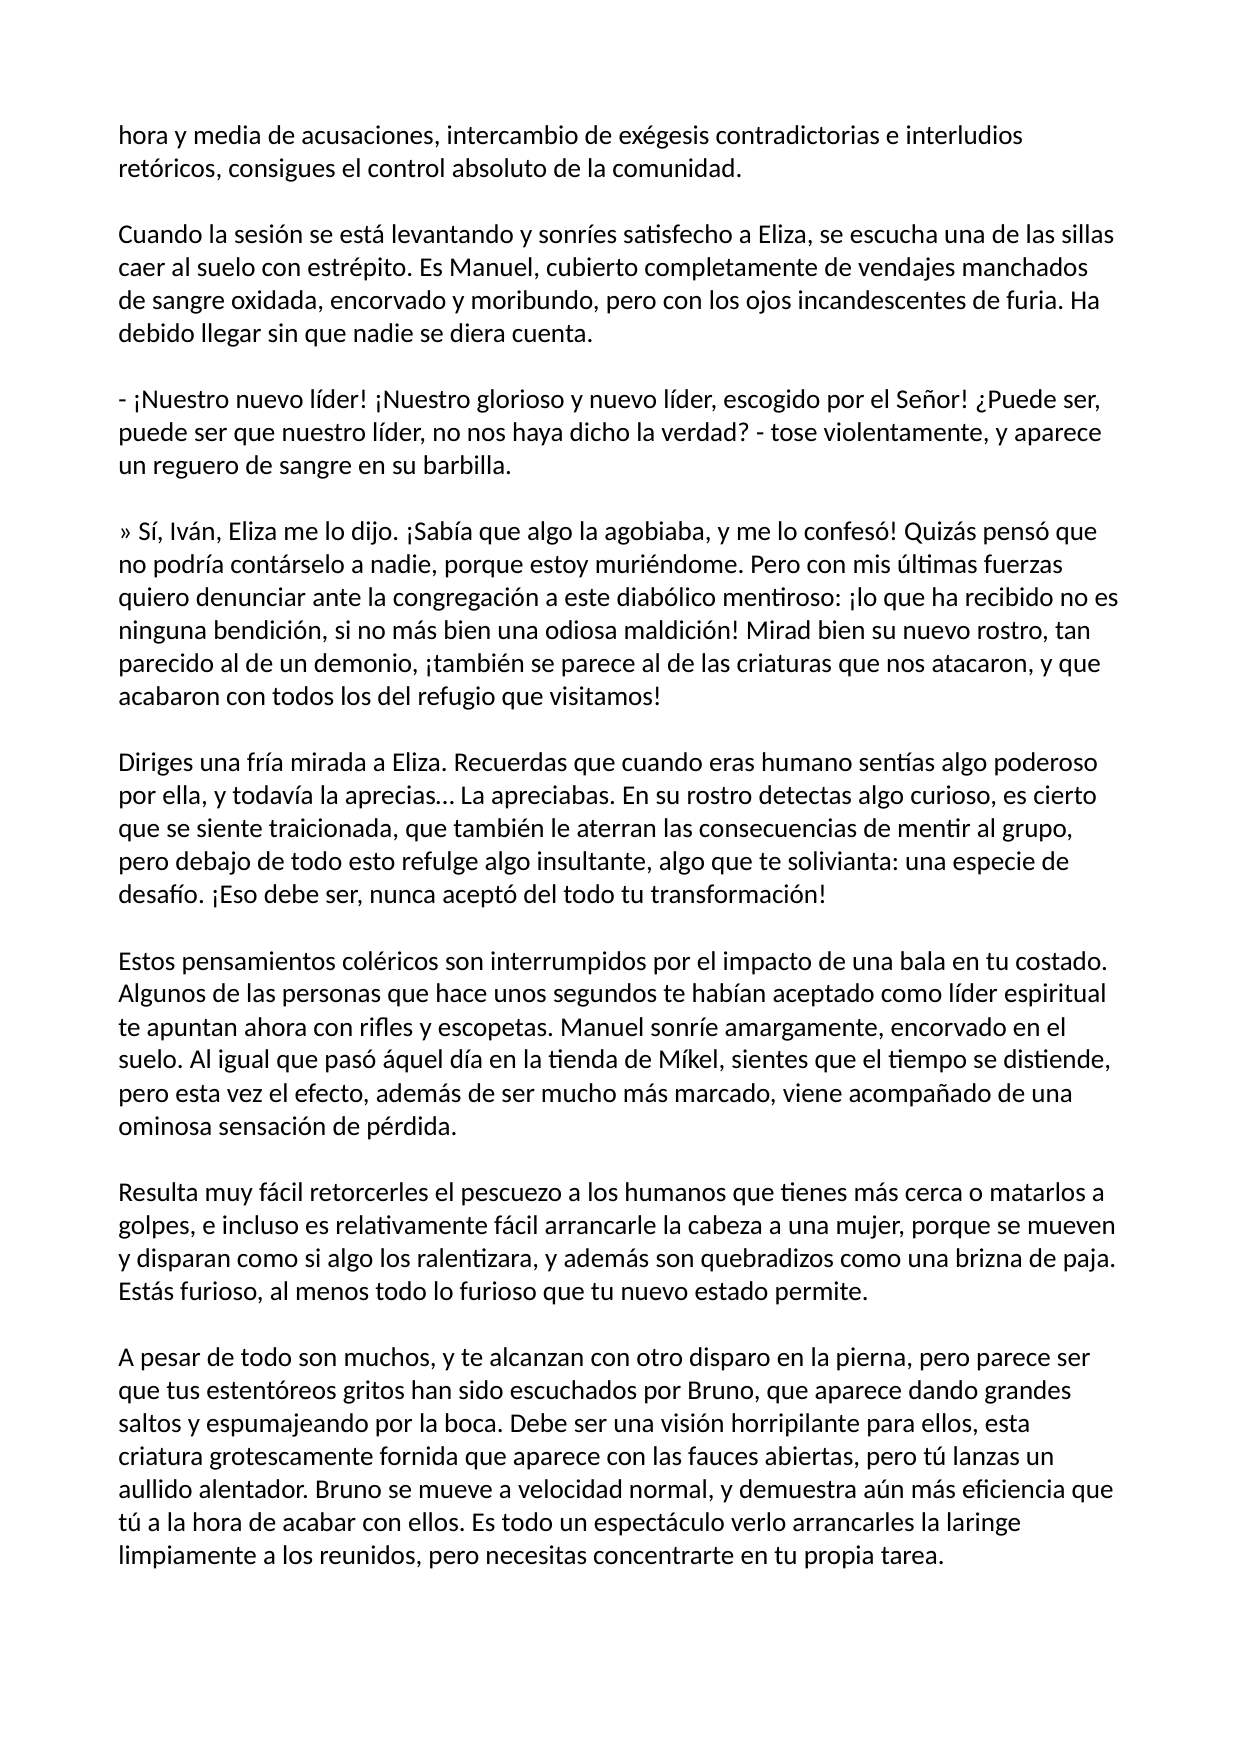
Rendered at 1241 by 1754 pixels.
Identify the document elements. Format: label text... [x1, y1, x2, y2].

text Diriges una fría mirada a Eliza. Recuerdas que cuando eras humano sentías algo poderoso por ella, y todavía la aprecias… La apreciabas. En su rostro detectas algo curioso, es cierto que se siente traicionada, que también le aterran las consecuencias de mentir al grupo, pero debajo de todo esto refulge algo insultante, algo que te solivianta: una especie de desafío. ¡Eso debe ser, nunca aceptó del todo tu transformación! [118, 746, 1122, 911]
text Resulta muy fácil retorcerles el pescuezo a los humanos que tienes más cerca o matarlos a golpes, e incluso es relativamente fácil arrancarle la cabeza a una mujer, porque se mueven y disparan como si algo los ralentizara, y además son quebradizos como una brizna de paja. Estás furioso, al menos todo lo furioso que tu nuevo estado permite. [118, 1175, 1122, 1307]
text - ¡Nuestro nuevo líder! ¡Nuestro glorioso y nuevo líder, escogido por el Señor! ¿Puede ser, puede ser que nuestro líder, no nos haya dicho la verdad? - tose violentamente, y aparece un reguero de sangre en su barbilla. [118, 382, 1122, 481]
text » Sí, Iván, Eliza me lo dijo. ¡Sabía que algo la agobiaba, y me lo confesó! Quizás pensó que no podría contárselo a nadie, porque estoy muriéndome. Pero con mis últimas fuerzas quiero denunciar ante la congregación a este diabólico mentiroso: ¡lo que ha recibido no es ninguna bendición, si no más bien una odiosa maldición! Mirad bien su nuevo rostro, tan parecido al de un demonio, ¡también se parece al de las criaturas que nos atacaron, y que acabaron con todos los del refugio que visitamos! [118, 514, 1122, 712]
text A pesar de todo son muchos, y te alcanzan con otro disparo en la pierna, pero parece ser que tus estentóreos gritos han sido escuchados por Bruno, que aparece dando grandes saltos y espumajeando por la boca. Debe ser una visión horripilante para ellos, esta criatura grotescamente fornida que aparece con las fauces abiertas, pero tú lanzas un aullido alentador. Bruno se mueve a velocidad normal, y demuestra aún más eficiencia que tú a la hora de acabar con ellos. Es todo un espectáculo verlo arrancarles la laringe limpiamente a los reunidos, pero necesitas concentrarte en tu propia tarea. [118, 1340, 1122, 1571]
text Cuando la sesión se está levantando y sonríes satisfecho a Eliza, se escucha una de las sillas caer al suelo con estrépito. Es Manuel, cubierto completamente de vendajes manchados de sangre oxidada, encorvado y moribundo, pero con los ojos incandescentes de furia. Ha debido llegar sin que nadie se diera cuenta. [118, 217, 1122, 349]
text hora y media de acusaciones, intercambio de exégesis contradictorias e interludios retóricos, consigues el control absoluto de la comunidad. [118, 118, 1122, 184]
text Estos pensamientos coléricos son interrumpidos por el impacto de una bala en tu costado. Algunos de las personas que hace unos segundos te habían aceptado como líder espiritual te apuntan ahora con rifles y escopetas. Manuel sonríe amargamente, encorvado en el suelo. Al igual que pasó áquel día en la tienda de Míkel, sientes que el tiempo se distiende, pero esta vez el efecto, además de ser mucho más marcado, viene acompañado de una ominosa sensación de pérdida. [118, 944, 1122, 1142]
